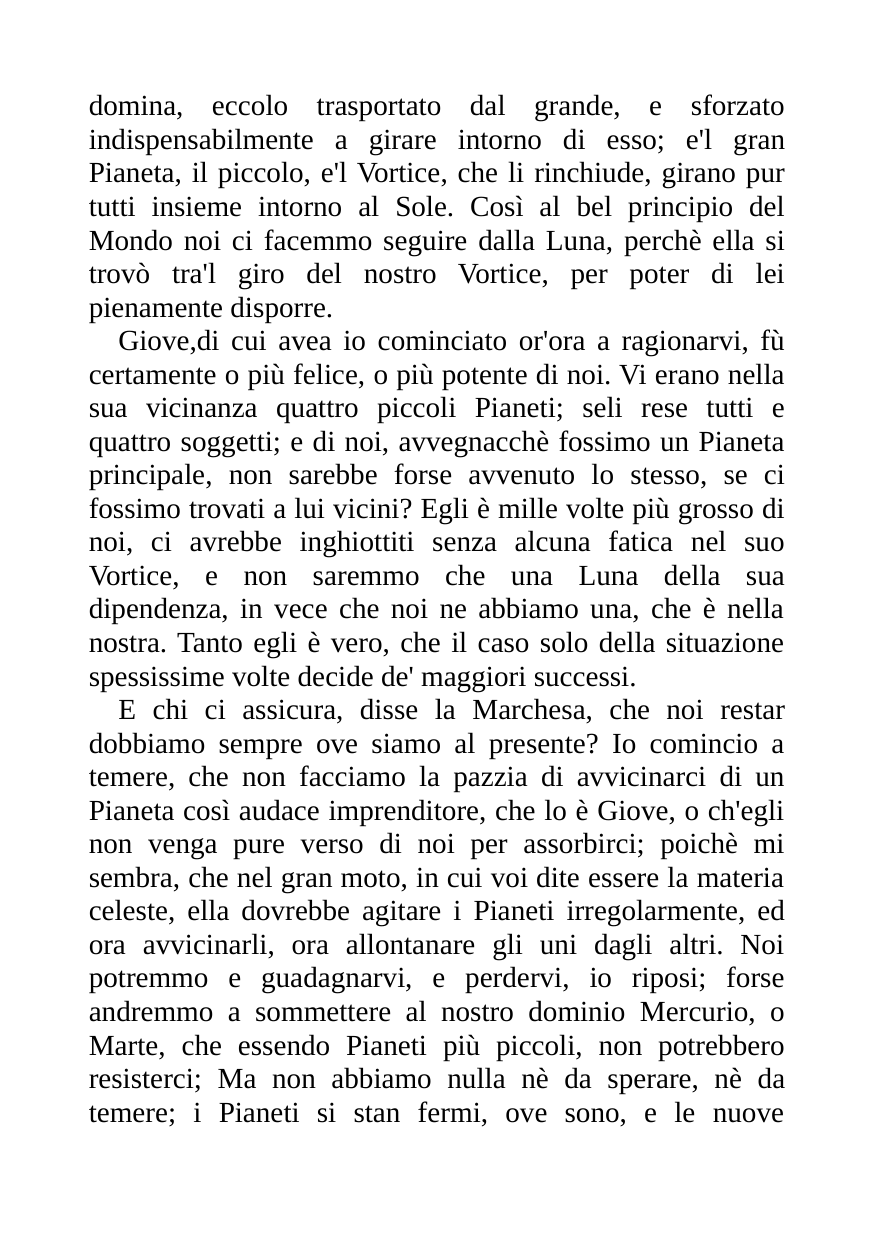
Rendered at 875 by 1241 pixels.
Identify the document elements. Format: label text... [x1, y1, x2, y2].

text domina, eccolo trasportato dal grande, e sforzato indispensabilmente a girare intorno di esso; e'l gran Pianeta, il piccolo, e'l Vortice, che li rinchiude, girano pur tutti insieme intorno al Sole. Così al bel principio del Mondo noi ci facemmo seguire dalla Luna, perchè ella si trovò tra'l giro del nostro Vortice, per poter di lei pienamente disporre. [88, 88, 786, 323]
text E chi ci assicura, disse la Marchesa, che noi restar dobbiamo sempre ove siamo al presente? Io comincio a temere, che non facciamo la pazzia di avvicinarci di un Pianeta così audace imprenditore, che lo è Giove, o ch'egli non venga pure verso di noi per assorbirci; poichè mi sembra, che nel gran moto, in cui voi dite essere la materia celeste, ella dovrebbe agitare i Pianeti irregolarmente, ed ora avvicinarli, ora allontanare gli uni dagli altri. Noi potremmo e guadagnarvi, e perdervi, io riposi; forse andremmo a sommettere al nostro dominio Mercurio, o Marte, che essendo Pianeti più piccoli, non potrebbero resisterci; Ma non abbiamo nulla nè da sperare, nè da temere; i Pianeti si stan fermi, ove sono, e le nuove [88, 692, 786, 1128]
text Giove,di cui avea io cominciato or'ora a ragionarvi, fù certamente o più felice, o più potente di noi. Vi erano nella sua vicinanza quattro piccoli Pianeti; seli rese tutti e quattro soggetti; e di noi, avvegnacchè fossimo un Pianeta principale, non sarebbe forse avvenuto lo stesso, se ci fossimo trovati a lui vicini? Egli è mille volte più grosso di noi, ci avrebbe inghiottiti senza alcuna fatica nel suo Vortice, e non saremmo che una Luna della sua dipendenza, in vece che noi ne abbiamo una, che è nella nostra. Tanto egli è vero, che il caso solo della situazione spessissime volte decide de' maggiori successi. [88, 323, 786, 692]
